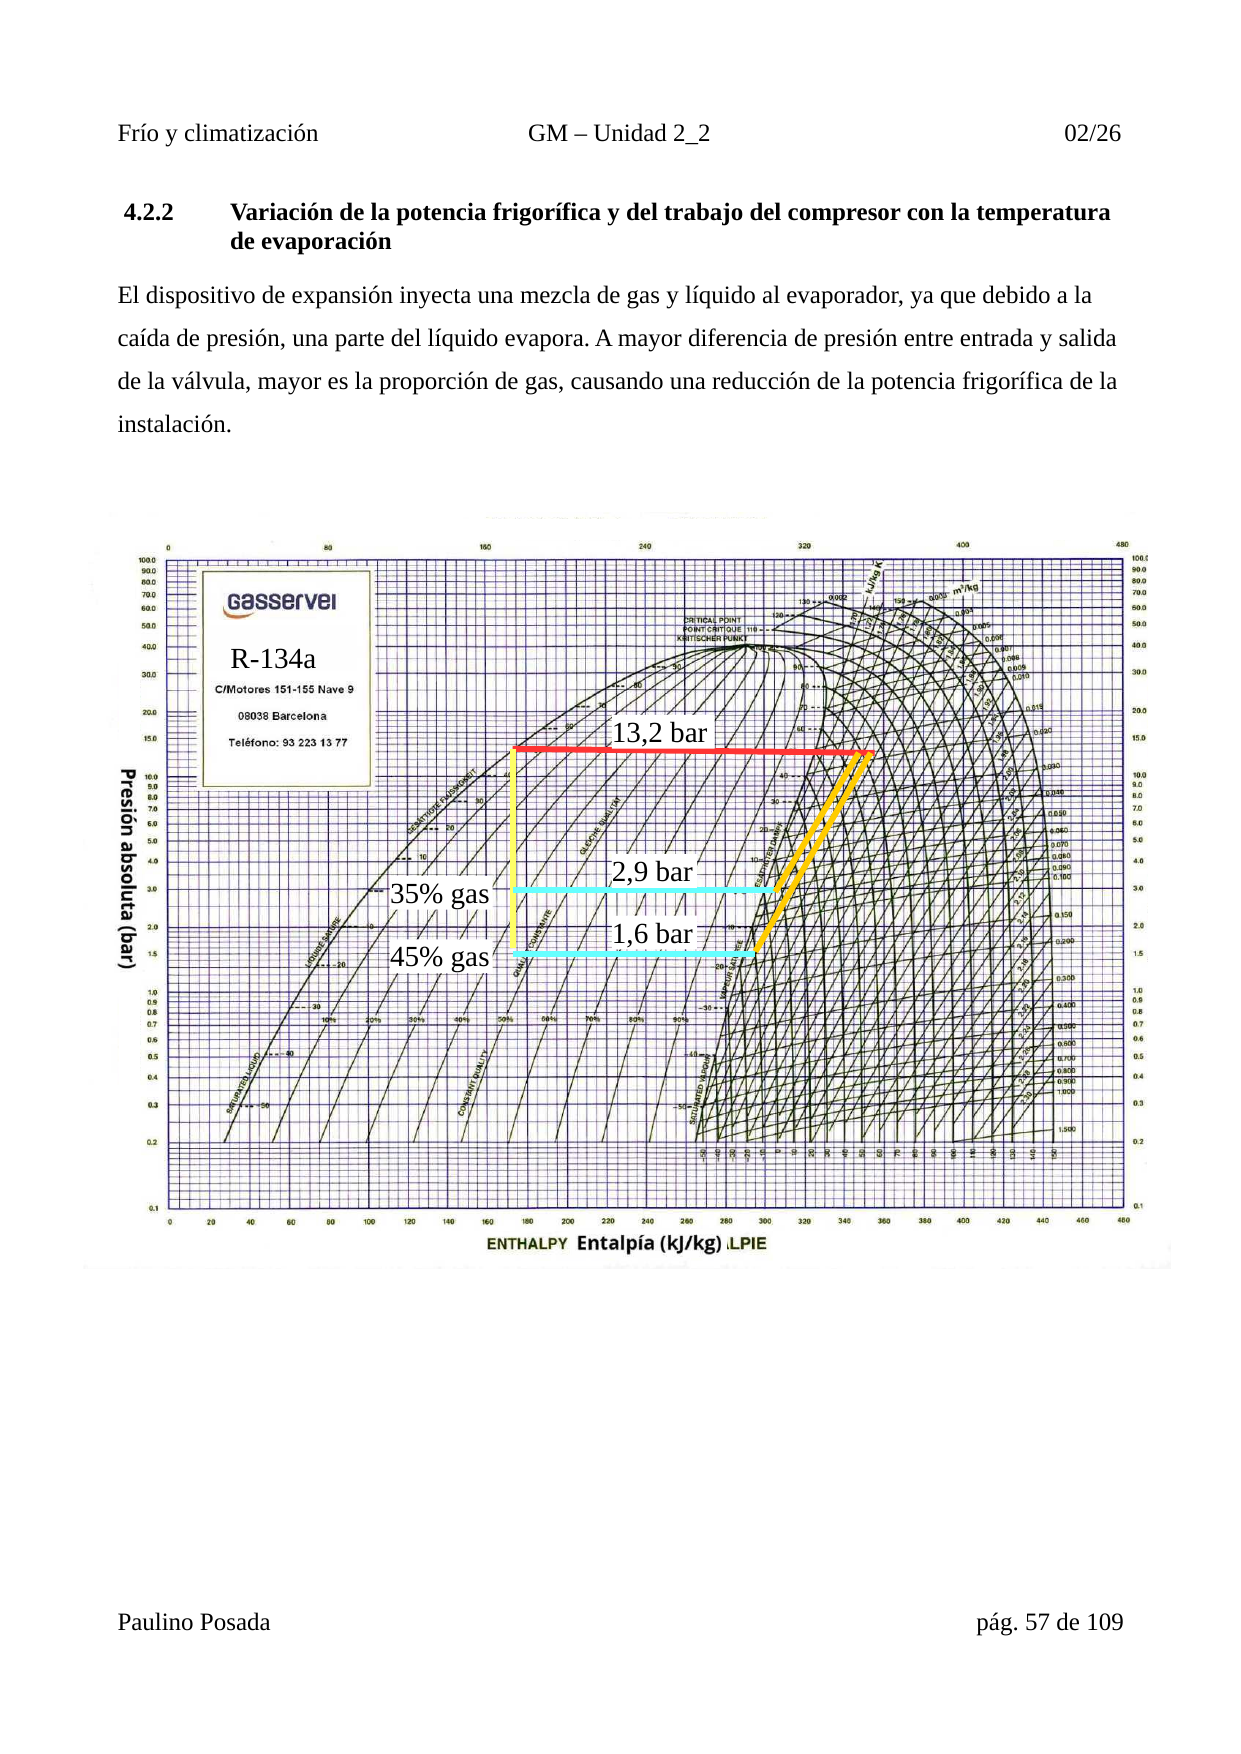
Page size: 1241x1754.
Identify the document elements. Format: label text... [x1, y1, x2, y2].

subtitle Variación de la potencia frigorífica y del trabajo del compresor con la temperatura de evaporación [117, 197, 1123, 255]
text El dispositivo de expansión inyecta una mezcla de gas y líquido al evaporador, ya que debido a la caída de presión, una parte del líquido evapora. A mayor diferencia de presión entre entrada y salida de la válvula, mayor es la proporción de gas, causando una reducción de la potencia frigorífica de la instalación. [117, 280, 1123, 438]
picture [82, 511, 1171, 1269]
